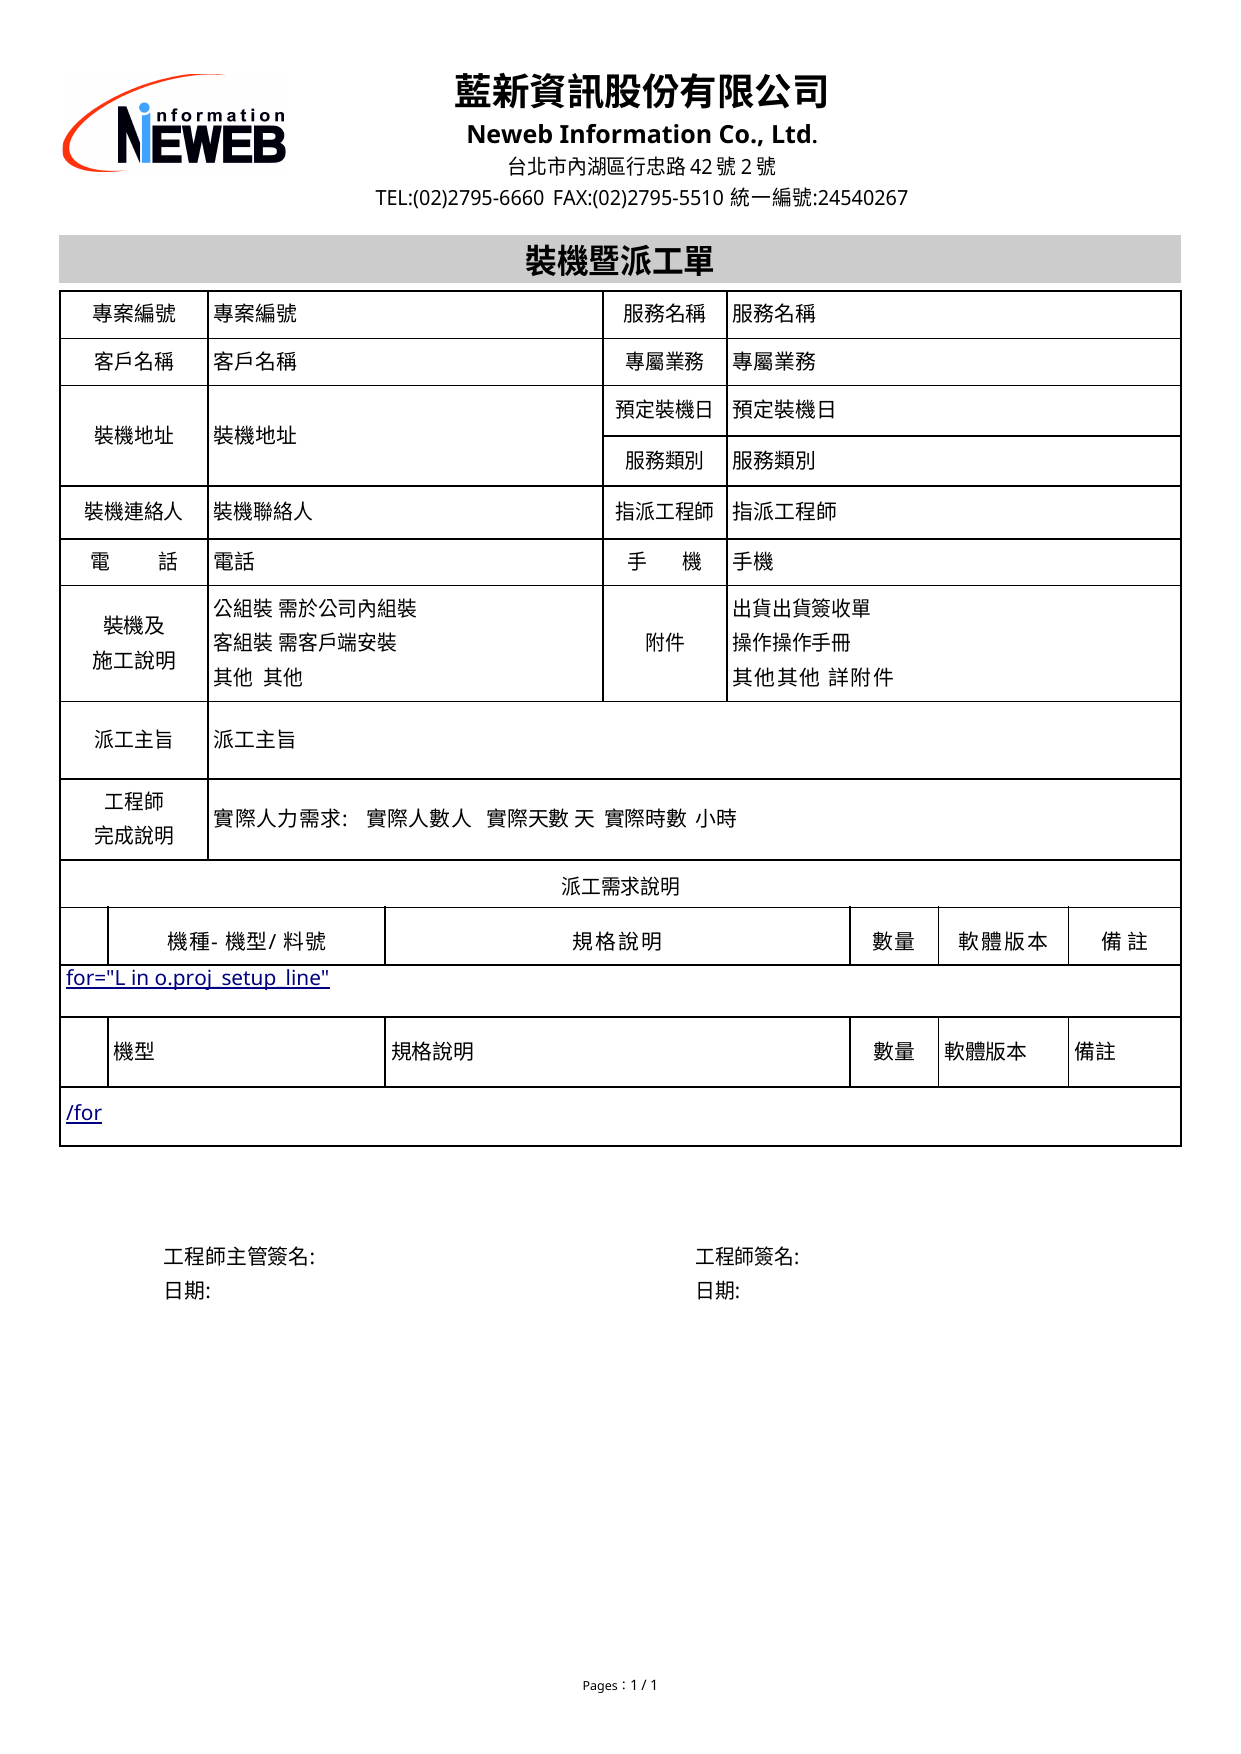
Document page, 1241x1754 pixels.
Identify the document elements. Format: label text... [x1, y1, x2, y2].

table_cell 裝機聯絡人 [209, 487, 602, 538]
table_cell 電話 [209, 540, 602, 584]
table_cell [61, 908, 107, 964]
table_cell 公組裝 需於公司內組裝 客組裝 需客戶端安裝 其他 其他 [209, 586, 602, 701]
table_cell 規格說明 [386, 908, 849, 964]
table_cell 派工需求說明 [61, 861, 1180, 906]
table_cell 數量 [851, 908, 938, 964]
table_cell 規格說明 [386, 1018, 849, 1086]
text 日期: 日期: [80, 1274, 1181, 1304]
table_header 專案編號 [61, 292, 207, 337]
table_cell 裝機連絡人 [61, 487, 207, 538]
table_cell [61, 1018, 107, 1086]
table_cell 數量 [851, 1018, 938, 1086]
table_cell for="L in o.proj_setup_line" [61, 966, 1180, 1016]
table_cell 附件 [604, 586, 726, 701]
table_cell 裝機及 施工說明 [61, 586, 207, 701]
table_cell 專屬業務 [728, 339, 1180, 385]
table_cell 派工主旨 [209, 702, 1180, 778]
table_cell 預定裝機日 [728, 386, 1180, 435]
table_cell 客戶名稱 [209, 339, 602, 385]
table_header 專案編號 [209, 292, 602, 337]
table_cell 客戶名稱 [61, 339, 207, 385]
table_cell 手 機 [604, 540, 726, 584]
picture [62, 74, 286, 172]
table_cell 機型 [109, 1018, 384, 1086]
table_cell 專屬業務 [604, 339, 726, 385]
table_cell 手機 [728, 540, 1180, 584]
table_cell 裝機地址 [61, 386, 207, 485]
table_header 服務名稱 [604, 292, 726, 337]
table_cell 軟體版本 [939, 1018, 1068, 1086]
table_cell 預定裝機日 [604, 386, 726, 435]
table_cell 備註 [1069, 1018, 1180, 1086]
text 工程師主管簽名: 工程師簽名: [80, 1241, 1181, 1271]
title 裝機暨派工單 [59, 235, 1181, 283]
table_cell 裝機地址 [209, 386, 602, 485]
table_cell 機種- 機型/ 料號 [109, 908, 384, 964]
table_cell 服務類別 [604, 437, 726, 485]
table_cell 出貨出貨簽收單 操作操作手冊 其他其他 詳附件 [728, 586, 1180, 701]
table_cell 指派工程師 [728, 487, 1180, 538]
table_cell 派工主旨 [61, 702, 207, 778]
table_cell 服務類別 [728, 437, 1180, 485]
table_cell 工程師 完成說明 [61, 780, 207, 859]
table_cell /for [61, 1088, 1180, 1145]
table_header 服務名稱 [728, 292, 1180, 337]
table_cell 指派工程師 [604, 487, 726, 538]
table_cell 實際人力需求: 實際人數人 實際天數 天 實際時數 小時 [209, 780, 1180, 859]
table_cell 軟體版本 [939, 908, 1068, 964]
table_cell 備 註 [1069, 908, 1180, 964]
table_cell 電 話 [61, 540, 207, 584]
